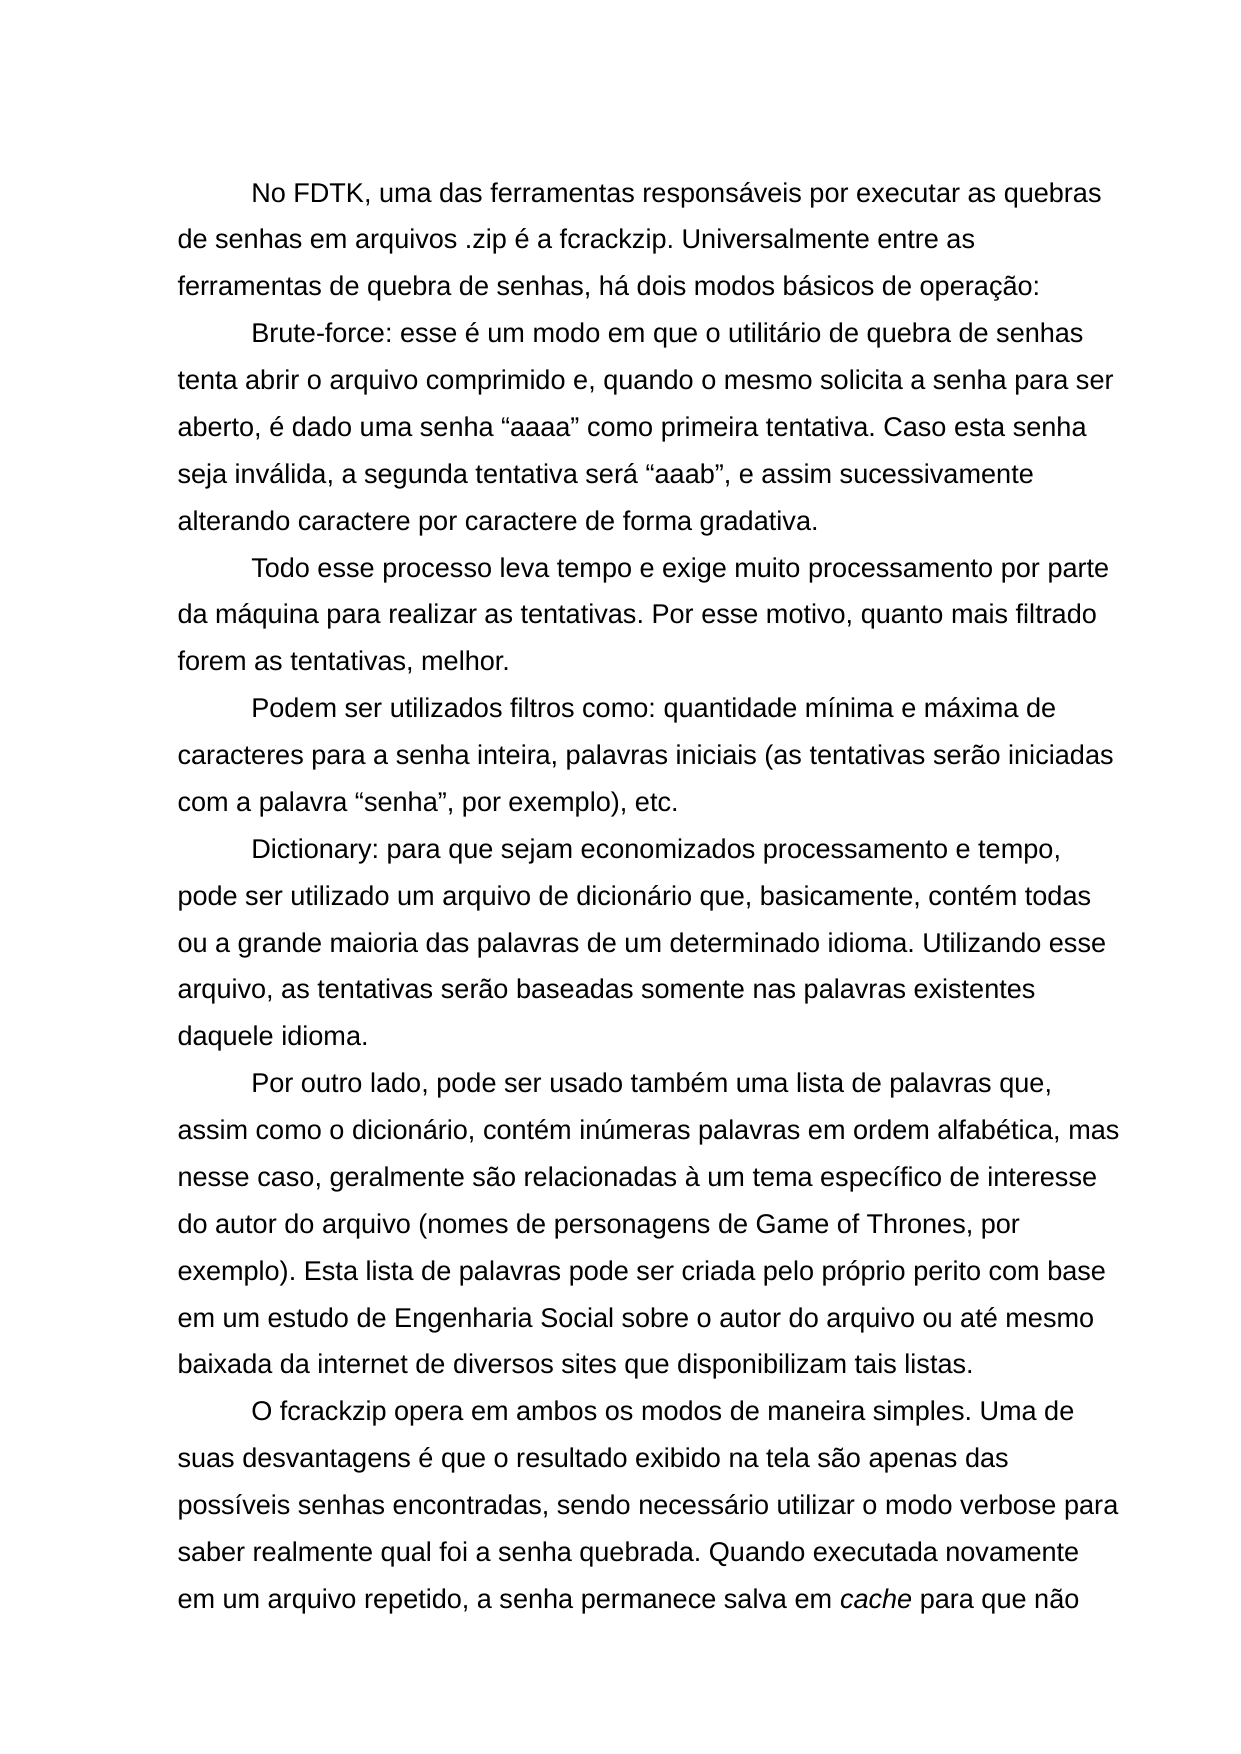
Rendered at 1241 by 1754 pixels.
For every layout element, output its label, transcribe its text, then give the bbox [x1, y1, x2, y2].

text Dictionary: para que sejam economizados processamento e tempo, pode ser utilizado um arquivo de dicionário que, basicamente, contém todas ou a grande maioria das palavras de um determinado idioma. Utilizando esse arquivo, as tentativas serão baseadas somente nas palavras existentes daquele idioma. [177, 833, 1122, 1052]
text Por outro lado, pode ser usado também uma lista de palavras que, assim como o dicionário, contém inúmeras palavras em ordem alfabética, mas nesse caso, geralmente são relacionadas à um tema específico de interesse do autor do arquivo (nomes de personagens de Game of Thrones, por exemplo). Esta lista de palavras pode ser criada pelo próprio perito com base em um estudo de Engenharia Social sobre o autor do arquivo ou até mesmo baixada da internet de diversos sites que disponibilizam tais listas. [177, 1067, 1122, 1380]
text Podem ser utilizados filtros como: quantidade mínima e máxima de caracteres para a senha inteira, palavras iniciais (as tentativas serão iniciadas com a palavra “senha”, por exemplo), etc. [177, 692, 1122, 817]
text Brute-force: esse é um modo em que o utilitário de quebra de senhas tenta abrir o arquivo comprimido e, quando o mesmo solicita a senha para ser aberto, é dado uma senha “aaaa” como primeira tentativa. Caso esta senha seja inválida, a segunda tentativa será “aaab”, e assim sucessivamente alterando caractere por caractere de forma gradativa. [177, 317, 1122, 536]
text No FDTK, uma das ferramentas responsáveis por executar as quebras de senhas em arquivos .zip é a fcrackzip. Universalmente entre as ferramentas de quebra de senhas, há dois modos básicos de operação: [177, 177, 1122, 302]
text Todo esse processo leva tempo e exige muito processamento por parte da máquina para realizar as tentativas. Por esse motivo, quanto mais filtrado forem as tentativas, melhor. [177, 552, 1122, 677]
text O fcrackzip opera em ambos os modos de maneira simples. Uma de suas desvantagens é que o resultado exibido na tela são apenas das possíveis senhas encontradas, sendo necessário utilizar o modo verbose para saber realmente qual foi a senha quebrada. Quando executada novamente em um arquivo repetido, a senha permanece salva em cache para que não [177, 1395, 1122, 1614]
